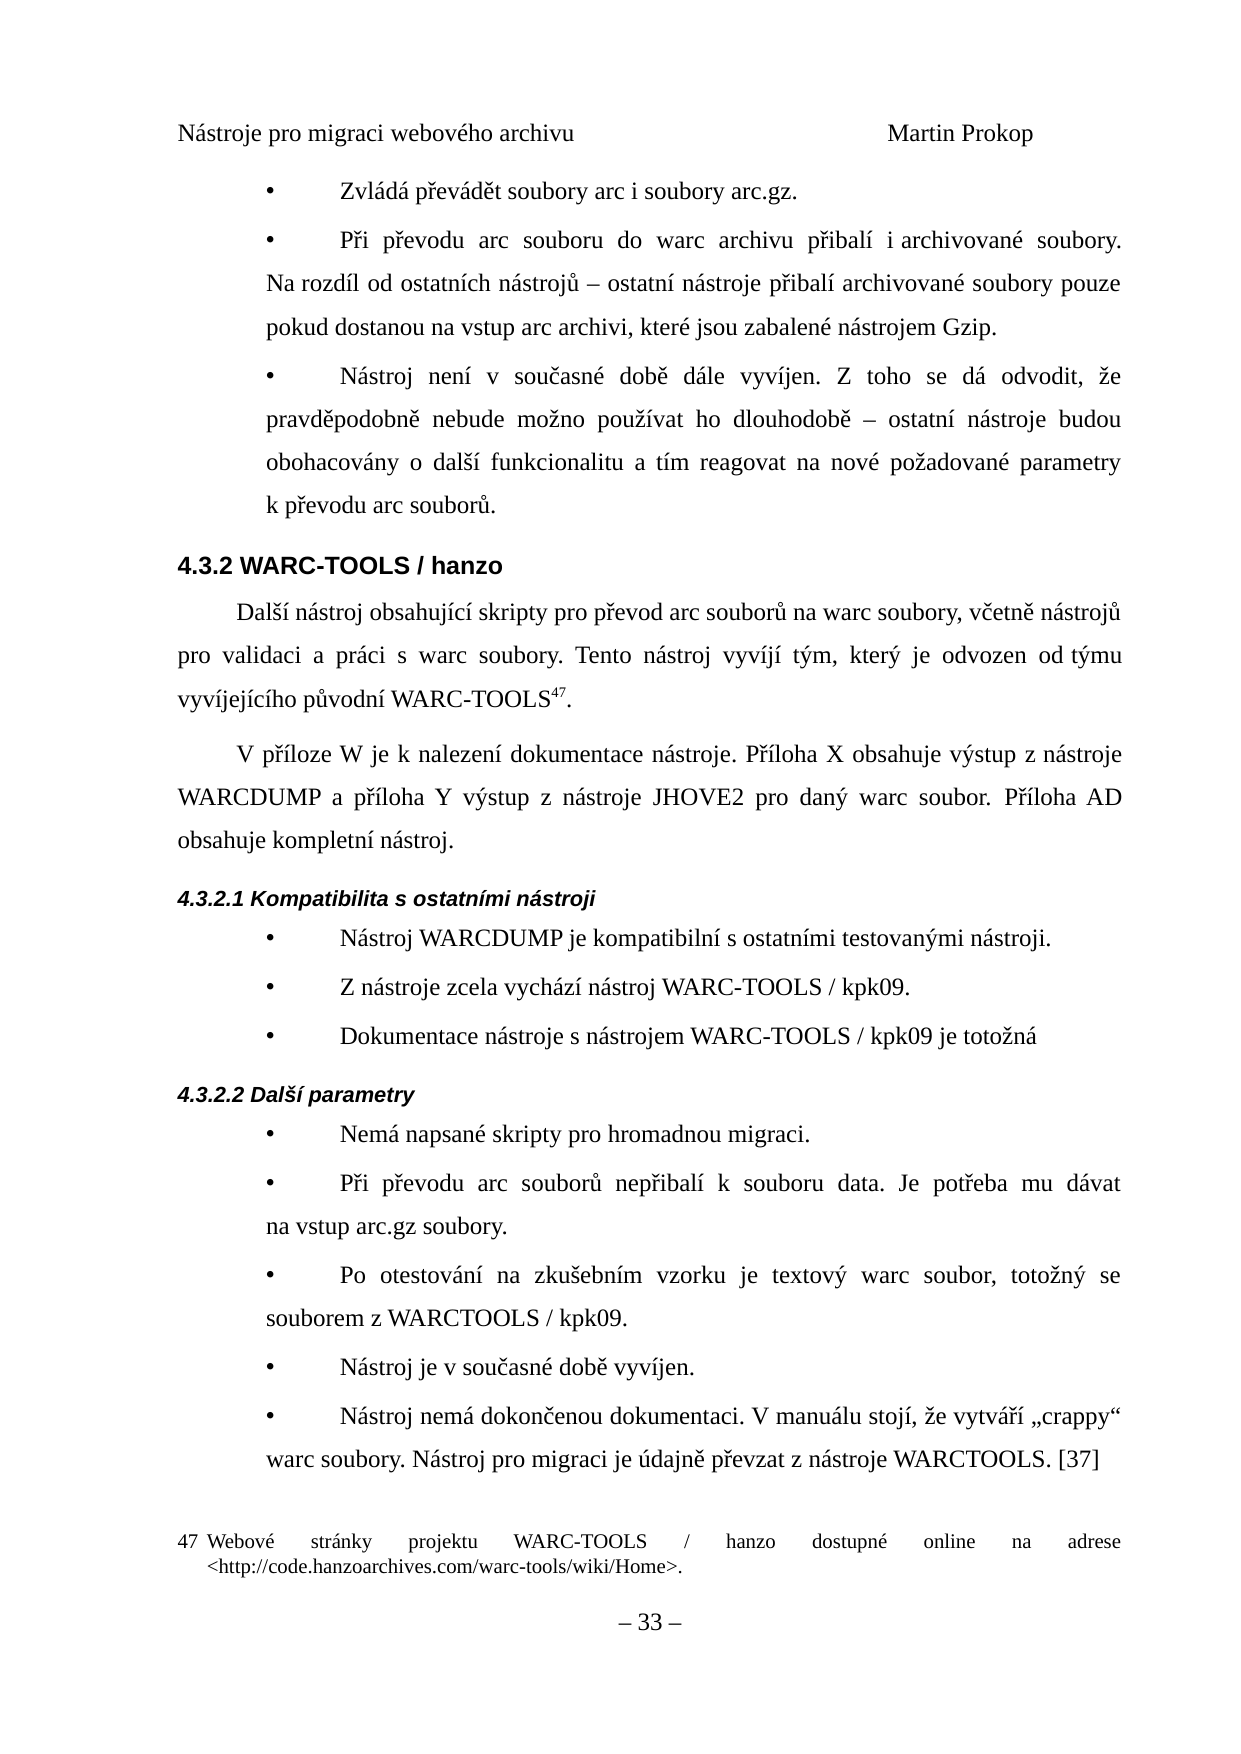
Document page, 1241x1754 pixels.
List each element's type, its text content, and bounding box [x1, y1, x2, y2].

list Nemá napsané skripty pro hromadnou migraci. [266, 1119, 1122, 1147]
text Webové stránky projektu WARC-TOOLS / hanzo dostupné online na adrese <http://code.hanzoarchives.com/warc-tools/wiki/Home>. [177, 1529, 1122, 1578]
list Nástroj WARCDUMP je kompatibilní s ostatními testovanými nástroji. [266, 923, 1122, 951]
list Z nástroje zcela vychází nástroj WARC-TOOLS / kpk09. [266, 972, 1122, 1001]
list Nástroj nemá dokončenou dokumentaci. V manuálu stojí, že vytváří „crappy“ warc soubory. Nástroj pro migraci je údajně převzat z nástroje WARCTOOLS. [37] [266, 1401, 1122, 1473]
list Zvládá převádět soubory arc i soubory arc.gz. [266, 176, 1122, 205]
text Další nástroj obsahující skripty pro převod arc souborů na warc soubory, včetně nástrojů pro validaci a práci s warc soubory. Tento nástroj vyvíjí tým, který je odvozen od týmu vyvíjejícího původní WARC-TOOLS. [177, 597, 1122, 712]
subtitle 4.3.2 WARC-TOOLS / hanzo [177, 551, 1122, 580]
list Při převodu arc souboru do warc archivu přibalí i archivované soubory. Na rozdíl od ostatních nástrojů – ostatní nástroje přibalí archivované soubory pouze pokud dostanou na vstup arc archivi, které jsou zabalené nástrojem Gzip. [266, 225, 1122, 340]
subtitle 4.3.2.1 Kompatibilita s ostatními nástroji [177, 886, 1122, 911]
list Nástroj je v současné době vyvíjen. [266, 1352, 1122, 1381]
text V příloze W je k nalezení dokumentace nástroje. Příloha X obsahuje výstup z nástroje WARCDUMP a příloha Y výstup z nástroje JHOVE2 pro daný warc soubor. Příloha AD obsahuje kompletní nástroj. [177, 739, 1122, 854]
list Po otestování na zkušebním vzorku je textový warc soubor, totožný se souborem z WARCTOOLS / kpk09. [266, 1260, 1122, 1332]
list Nástroj není v současné době dále vyvíjen. Z toho se dá odvodit, že pravděpodobně nebude možno používat ho dlouhodobě – ostatní nástroje budou obohacovány o další funkcionalitu a tím reagovat na nové požadované parametry k převodu arc souborů. [266, 361, 1122, 519]
subtitle 4.3.2.2 Další parametry [177, 1082, 1122, 1107]
list Dokumentace nástroje s nástrojem WARC-TOOLS / kpk09 je totožná [266, 1021, 1122, 1049]
list Při převodu arc souborů nepřibalí k souboru data. Je potřeba mu dávat na vstup arc.gz soubory. [266, 1168, 1122, 1239]
